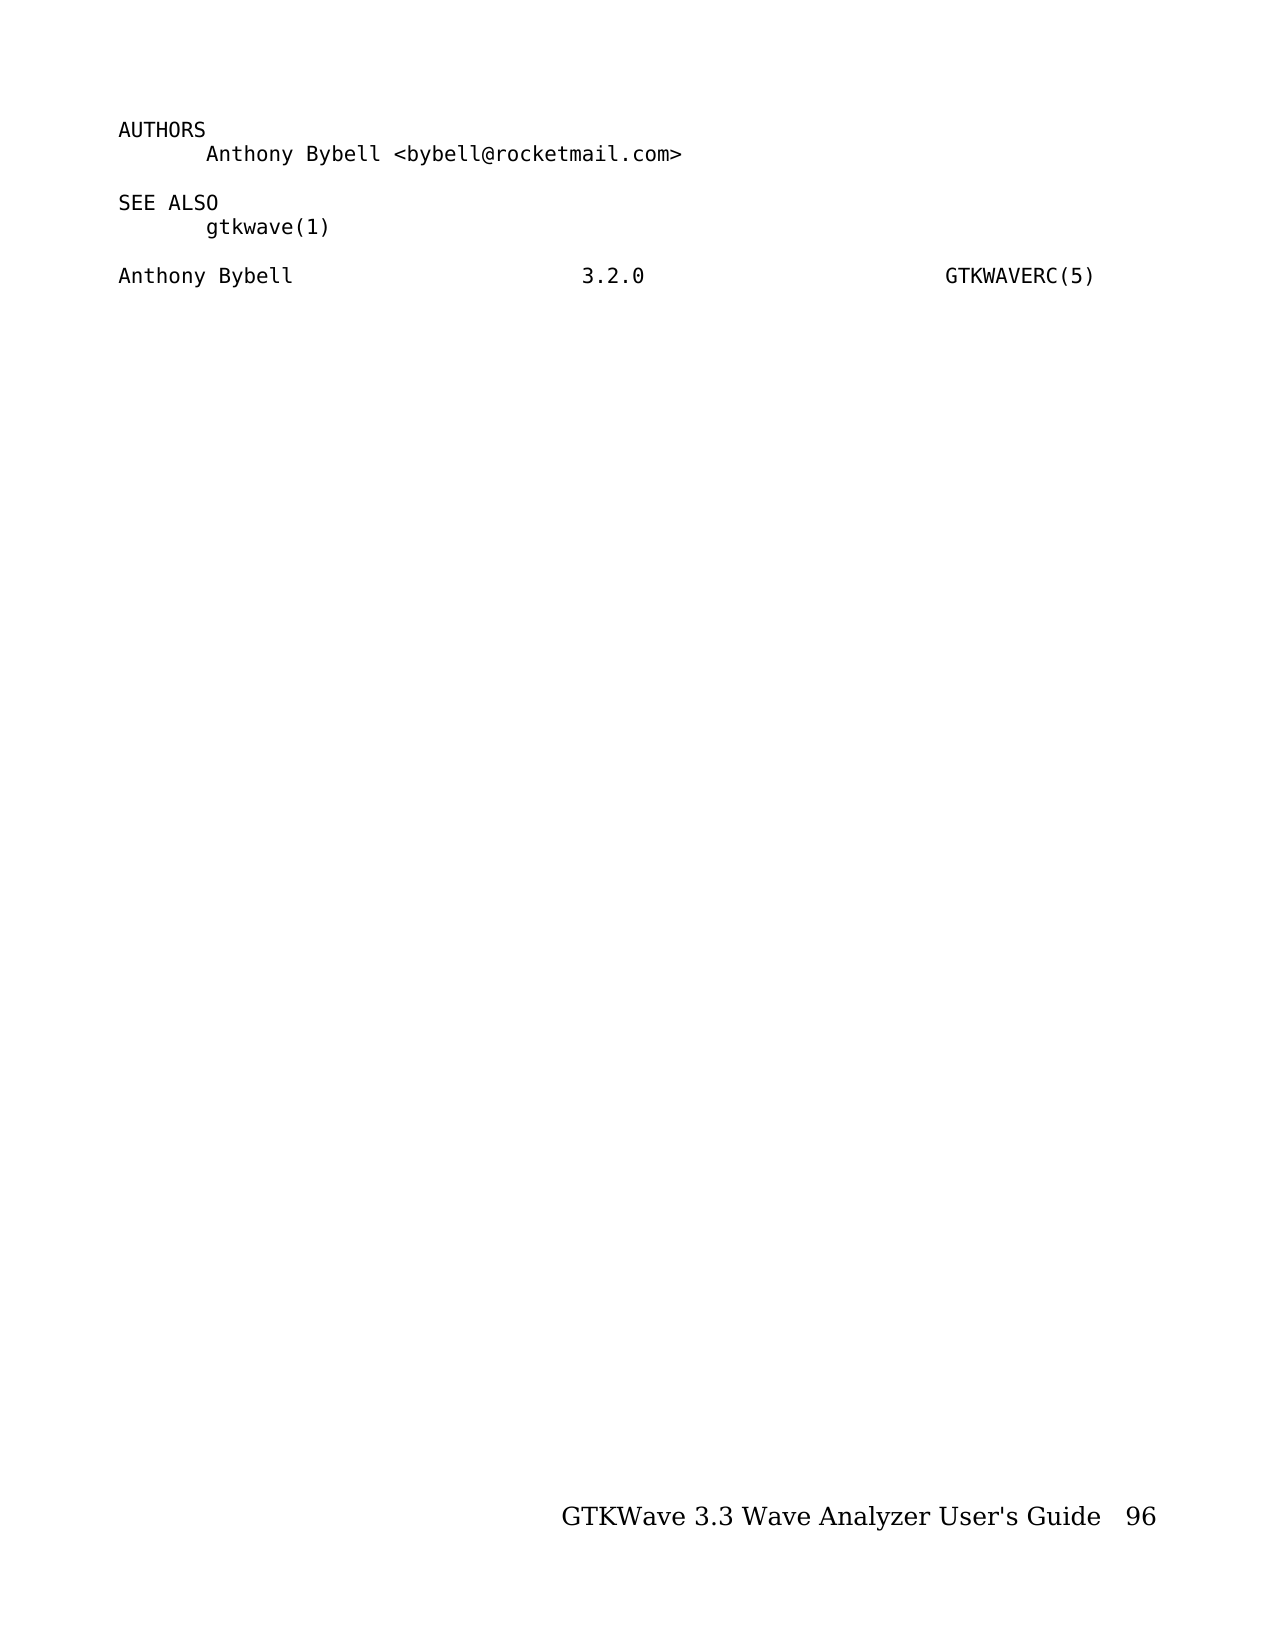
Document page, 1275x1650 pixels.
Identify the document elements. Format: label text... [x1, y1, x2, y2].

text gtkwave(1) [118, 215, 1157, 239]
text SEE ALSO [118, 191, 1157, 215]
text Anthony Bybell 3.2.0 GTKWAVERC(5) [118, 264, 1157, 288]
text AUTHORS [118, 118, 1157, 142]
text Anthony Bybell <bybell@rocketmail.com> [118, 142, 1157, 167]
